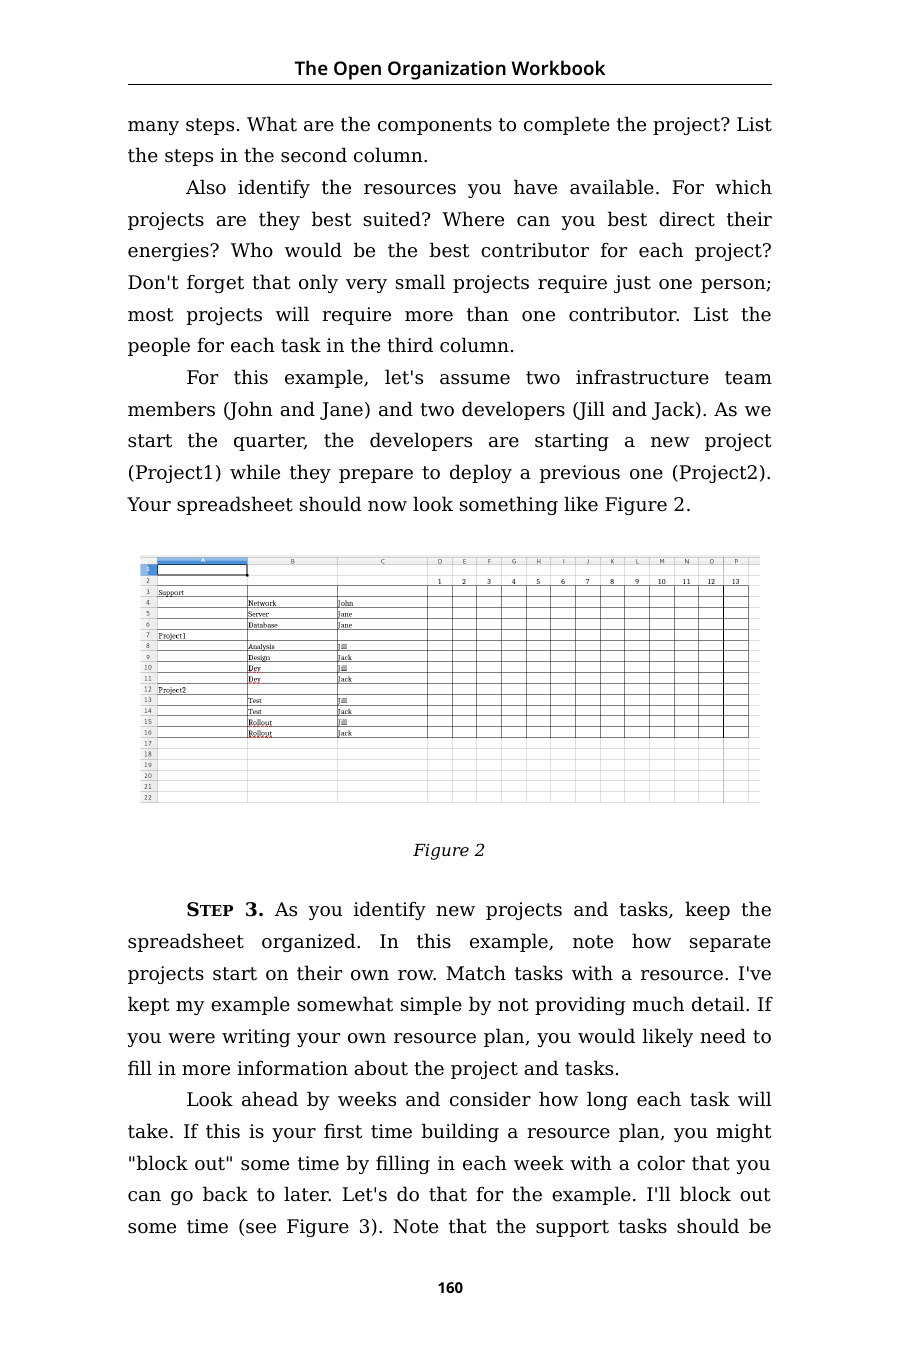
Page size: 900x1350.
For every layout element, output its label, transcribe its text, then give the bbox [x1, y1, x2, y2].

text For this example, let's assume two infrastructure team members (John and Jane) and two developers (Jill and Jack). As we start the quarter, the developers are starting a new project (Project1) while they prepare to deploy a previous one (Project2). Your spreadsheet should now look something like Figure 2. [127, 367, 772, 516]
text Look ahead by weeks and consider how long each task will take. If this is your first time building a resource plan, you might "block out" some time by filling in each week with a color that you can go back to later. Let's do that for the example. I'll block out some time (see Figure 3). Note that the support tasks should be [127, 1089, 772, 1238]
picture [140, 555, 760, 803]
text Step 3. As you identify new projects and tasks, keep the spreadsheet organized. In this example, note how separate projects start on their own row. Match tasks with a resource. I've kept my example somewhat simple by not providing much detail. If you were writing your own resource plan, you would likely need to fill in more information about the project and tasks. [127, 899, 772, 1079]
text Also identify the resources you have available. For which projects are they best suited? Where can you best direct their energies? Who would be the best contributor for each project? Don't forget that only very small projects require just one person; most projects will require more than one contributor. List the people for each task in the third column. [127, 177, 772, 357]
text Figure 2 [127, 526, 772, 861]
text many steps. What are the components to complete the project? List the steps in the second column. [127, 114, 772, 167]
